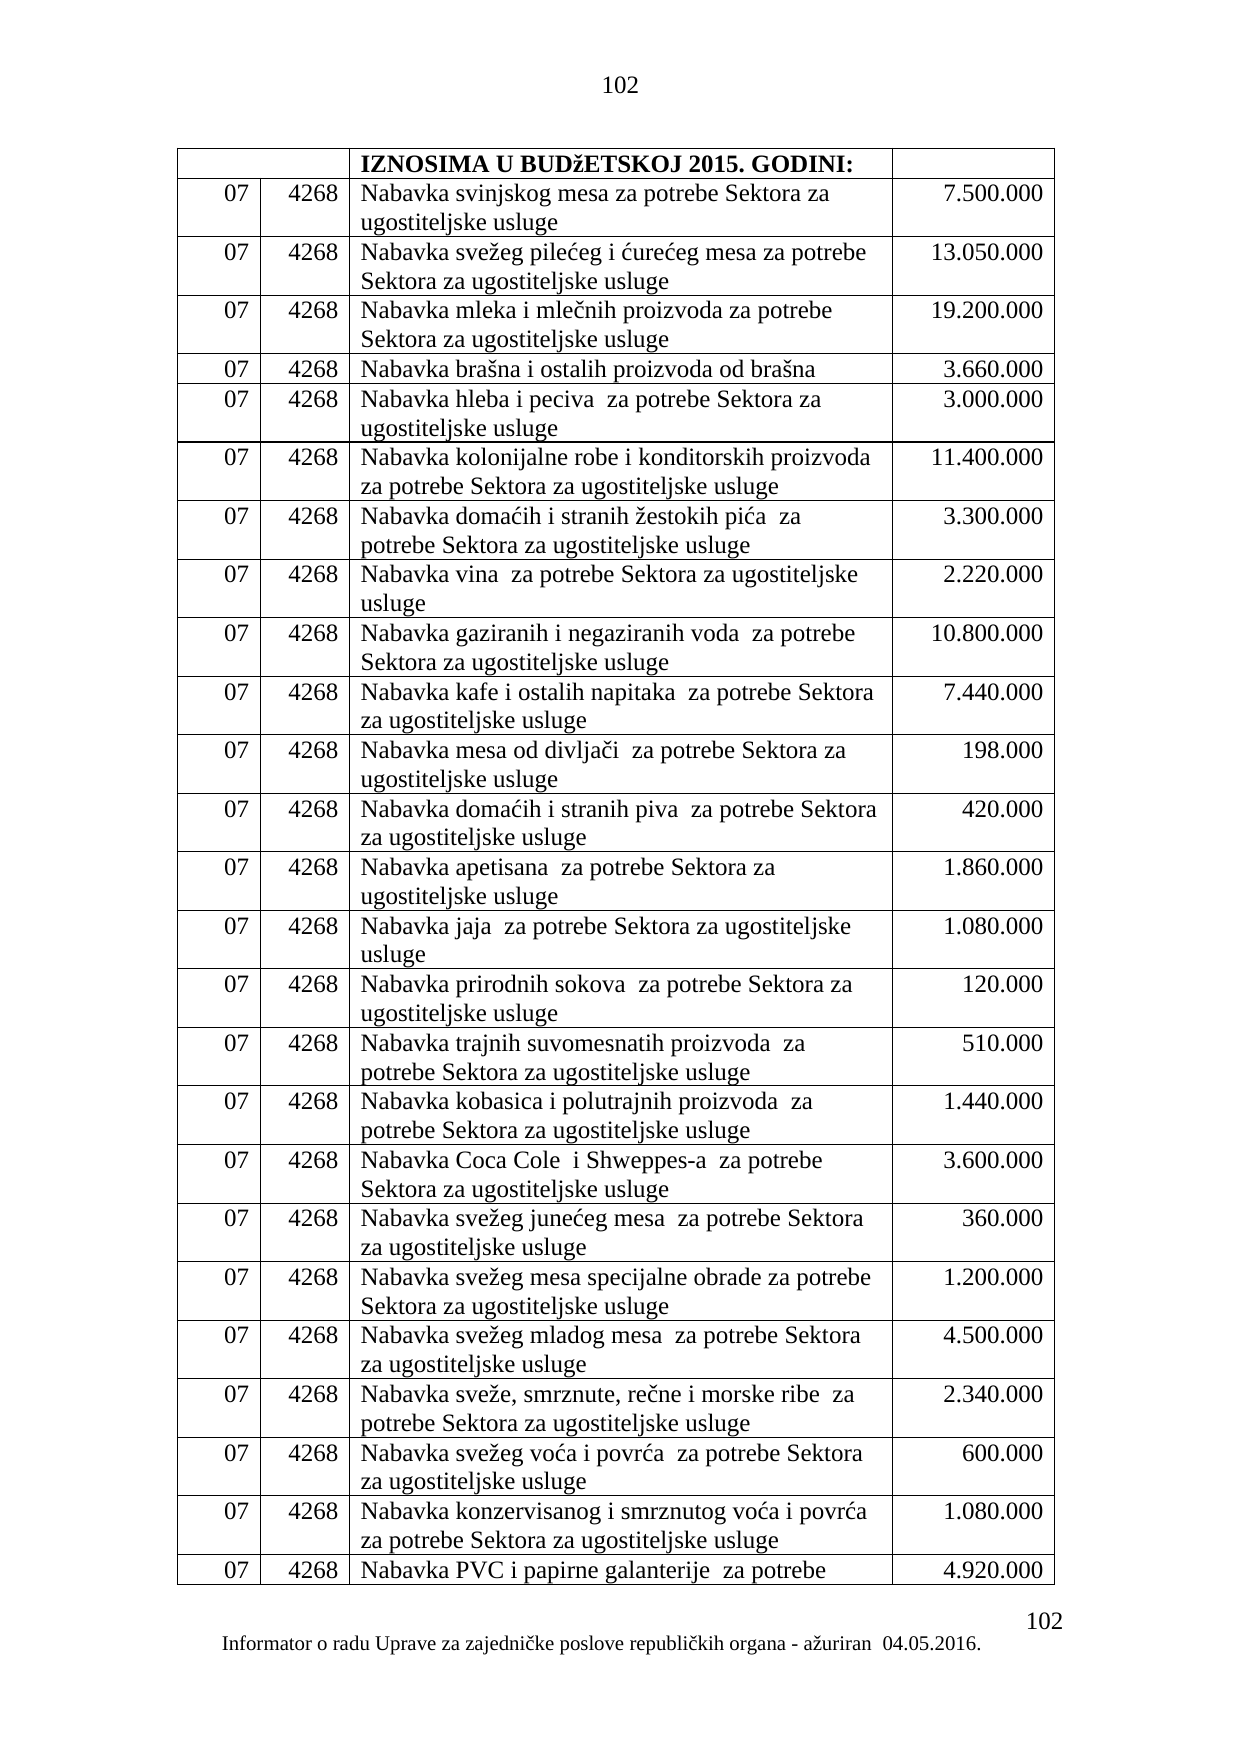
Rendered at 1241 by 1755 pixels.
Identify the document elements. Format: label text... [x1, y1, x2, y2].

table_cell 4268 [261, 1145, 349, 1202]
table_cell 07 [178, 794, 260, 851]
table_cell 4268 [261, 1086, 349, 1144]
table_cell 4268 [261, 1321, 349, 1378]
table_cell 07 [178, 677, 260, 734]
table_cell 07 [178, 1145, 260, 1202]
table_cell Nabavka svežeg mladog mesa za potrebe Sektora za ugostitelјske usluge [350, 1321, 892, 1378]
table_cell 510.000 [893, 1028, 1054, 1085]
table_cell [178, 149, 349, 177]
table_cell 4268 [261, 1028, 349, 1085]
table_cell Nabavka kolonijalne robe i konditorskih proizvoda za potrebe Sektora za ugostitelјske usluge [350, 443, 892, 500]
table_cell Nabavka gaziranih i negaziranih voda za potrebe Sektora za ugostitelјske usluge [350, 618, 892, 676]
table_cell 1.080.000 [893, 911, 1054, 968]
table_cell Nabavka hleba i peciva za potrebe Sektora za ugostitelјske usluge [350, 384, 892, 441]
table_cell 2.220.000 [893, 560, 1054, 617]
table_cell 4.500.000 [893, 1321, 1054, 1378]
table_cell 07 [178, 1086, 260, 1144]
table_cell 3.600.000 [893, 1145, 1054, 1202]
table_cell Nabavka svinjskog mesa za potrebe Sektora za ugostitelјske usluge [350, 179, 892, 236]
table_cell 4268 [261, 1438, 349, 1495]
table_cell 07 [178, 618, 260, 676]
table_cell Nabavka kafe i ostalih napitaka za potrebe Sektora za ugostitelјske usluge [350, 677, 892, 734]
table_cell 11.400.000 [893, 443, 1054, 500]
table_cell 4268 [261, 1262, 349, 1319]
table_cell 07 [178, 1028, 260, 1085]
table_cell Nabavka domaćih i stranih piva za potrebe Sektora za ugostitelјske usluge [350, 794, 892, 851]
table_cell 7.440.000 [893, 677, 1054, 734]
table_cell 1.200.000 [893, 1262, 1054, 1319]
table_cell Nabavka svežeg mesa specijalne obrade za potrebe Sektora za ugostitelјske usluge [350, 1262, 892, 1319]
table_cell 3.300.000 [893, 501, 1054, 558]
table_cell 07 [178, 296, 260, 353]
table_cell Nabavka svežeg voća i povrća za potrebe Sektora za ugostitelјske usluge [350, 1438, 892, 1495]
table_cell Nabavka PVC i papirne galanterije za potrebe [350, 1555, 892, 1583]
table_cell 3.660.000 [893, 354, 1054, 383]
table_cell 07 [178, 969, 260, 1027]
table_cell Nabavka jaja za potrebe Sektora za ugostitelјske usluge [350, 911, 892, 968]
table_cell Nabavka kobasica i polutrajnih proizvoda za potrebe Sektora za ugostitelјske usluge [350, 1086, 892, 1144]
table_cell Nabavka svežeg junećeg mesa za potrebe Sektora za ugostitelјske usluge [350, 1204, 892, 1261]
table_cell 07 [178, 1555, 260, 1583]
table_cell 07 [178, 1262, 260, 1319]
table_cell Nabavka domaćih i stranih žestokih pića za potrebe Sektora za ugostitelјske usluge [350, 501, 892, 558]
table_cell 4268 [261, 354, 349, 383]
table_cell 19.200.000 [893, 296, 1054, 353]
table_cell Nabavka apetisana za potrebe Sektora za ugostitelјske usluge [350, 852, 892, 910]
table_cell Nabavka trajnih suvomesnatih proizvoda za potrebe Sektora za ugostitelјske usluge [350, 1028, 892, 1085]
table_cell 4268 [261, 237, 349, 294]
table_cell 07 [178, 1496, 260, 1554]
table_cell 07 [178, 501, 260, 558]
table_cell 198.000 [893, 735, 1054, 793]
table_cell 4268 [261, 560, 349, 617]
table_cell 4268 [261, 735, 349, 793]
table_cell 120.000 [893, 969, 1054, 1027]
table_cell 07 [178, 1438, 260, 1495]
table_cell 13.050.000 [893, 237, 1054, 294]
table_cell 4.920.000 [893, 1555, 1054, 1583]
table_cell 4268 [261, 794, 349, 851]
table_cell Nabavka Coca Cole i Shweppes-a za potrebe Sektora za ugostitelјske usluge [350, 1145, 892, 1202]
table_cell 4268 [261, 1379, 349, 1437]
table_cell 07 [178, 443, 260, 500]
table_cell 4268 [261, 1555, 349, 1583]
table_cell 600.000 [893, 1438, 1054, 1495]
table_cell 7.500.000 [893, 179, 1054, 236]
table_cell Nabavka brašna i ostalih proizvoda od brašna [350, 354, 892, 383]
table_cell 07 [178, 560, 260, 617]
table_cell 1.080.000 [893, 1496, 1054, 1554]
table_cell 4268 [261, 969, 349, 1027]
table_cell 07 [178, 179, 260, 236]
table_cell 07 [178, 852, 260, 910]
table_cell 4268 [261, 1496, 349, 1554]
table_cell Nabavka svežeg pilećeg i ćurećeg mesa za potrebe Sektora za ugostitelјske usluge [350, 237, 892, 294]
table_cell 4268 [261, 384, 349, 441]
table_cell 07 [178, 237, 260, 294]
table_cell Nabavka konzervisanog i smrznutog voća i povrća za potrebe Sektora za ugostitelјske usluge [350, 1496, 892, 1554]
table_cell Nabavka sveže, smrznute, rečne i morske ribe za potrebe Sektora za ugostitelјske usluge [350, 1379, 892, 1437]
table_cell Nabavka vina za potrebe Sektora za ugostitelјske usluge [350, 560, 892, 617]
table_cell 4268 [261, 443, 349, 500]
table_cell 360.000 [893, 1204, 1054, 1261]
table_cell 4268 [261, 501, 349, 558]
table_cell 07 [178, 911, 260, 968]
table_cell 4268 [261, 179, 349, 236]
table_cell 07 [178, 735, 260, 793]
table_cell 1.440.000 [893, 1086, 1054, 1144]
table_cell 4268 [261, 1204, 349, 1261]
table_cell 07 [178, 1321, 260, 1378]
table_cell 10.800.000 [893, 618, 1054, 676]
table_cell Nabavka mesa od divlјači za potrebe Sektora za ugostitelјske usluge [350, 735, 892, 793]
table_cell [893, 149, 1054, 177]
table_cell 1.860.000 [893, 852, 1054, 910]
table_cell 07 [178, 1379, 260, 1437]
table_cell 4268 [261, 618, 349, 676]
table_cell 4268 [261, 911, 349, 968]
table_cell 3.000.000 [893, 384, 1054, 441]
table_cell IZNOSIMA U BUDžETSKOJ 2015. GODINI: [350, 149, 892, 177]
table_cell Nabavka mleka i mlečnih proizvoda za potrebe Sektora za ugostitelјske usluge [350, 296, 892, 353]
table_cell 07 [178, 384, 260, 441]
table_cell 420.000 [893, 794, 1054, 851]
table_cell 4268 [261, 852, 349, 910]
table_cell Nabavka prirodnih sokova za potrebe Sektora za ugostitelјske usluge [350, 969, 892, 1027]
table_cell 2.340.000 [893, 1379, 1054, 1437]
table_cell 4268 [261, 296, 349, 353]
table_cell 4268 [261, 677, 349, 734]
table_cell 07 [178, 354, 260, 383]
table_cell 07 [178, 1204, 260, 1261]
